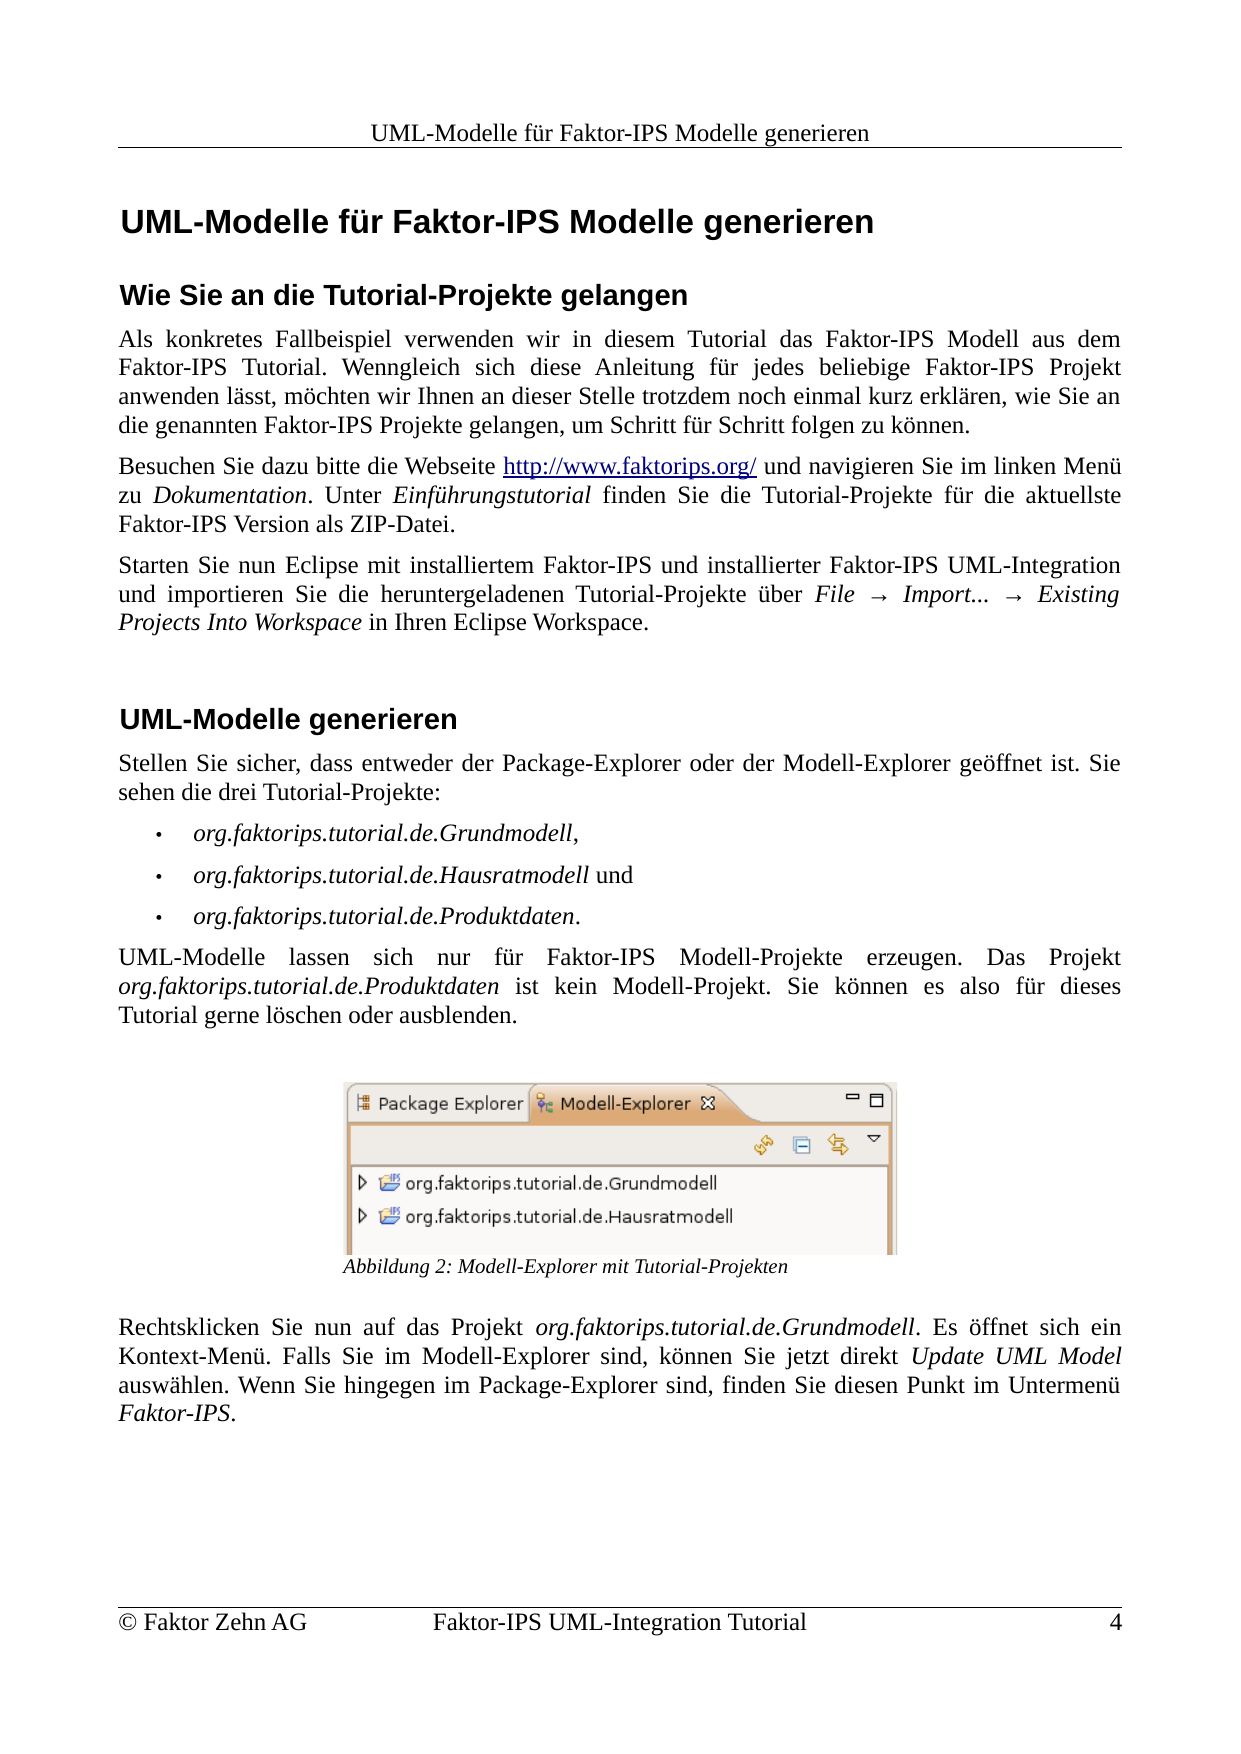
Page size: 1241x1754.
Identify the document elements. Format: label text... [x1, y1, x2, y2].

text UML-Modelle lassen sich nur für Faktor-IPS Modell-Projekte erzeugen. Das Projekt org.faktorips.tutorial.de.Produktdaten ist kein Modell-Projekt. Sie können es also für dieses Tutorial gerne löschen oder ausblenden. [118, 942, 1122, 1028]
list org.faktorips.tutorial.de.Hausratmodell und [156, 860, 1122, 888]
picture [343, 1082, 898, 1255]
text Rechtsklicken Sie nun auf das Projekt org.faktorips.tutorial.de.Grundmodell. Es öffnet sich ein Kontext-Menü. Falls Sie im Modell-Explorer sind, können Sie jetzt direkt Update UML Model auswählen. Wenn Sie hingegen im Package-Explorer sind, finden Sie diesen Punkt im Untermenü Faktor-IPS. [118, 1312, 1122, 1427]
subtitle Wie Sie an die Tutorial-Projekte gelangen [118, 278, 1122, 311]
subtitle UML-Modelle generieren [118, 702, 1122, 736]
text Als konkretes Fallbeispiel verwenden wir in diesem Tutorial das Faktor-IPS Modell aus dem Faktor-IPS Tutorial. Wenngleich sich diese Anleitung für jedes beliebige Faktor-IPS Projekt anwenden lässt, möchten wir Ihnen an dieser Stelle trotzdem noch einmal kurz erklären, wie Sie an die genannten Faktor-IPS Projekte gelangen, um Schritt für Schritt folgen zu können. [118, 324, 1122, 439]
text Starten Sie nun Eclipse mit installiertem Faktor-IPS und installierter Faktor-IPS UML-Integration und importieren Sie die heruntergeladenen Tutorial-Projekte über File → Import... → Existing Projects Into Workspace in Ihren Eclipse Workspace. [118, 550, 1122, 636]
text Besuchen Sie dazu bitte die Webseite http://www.faktorips.org/ und navigieren Sie im linken Menü zu Dokumentation. Unter Einführungstutorial finden Sie die Tutorial-Projekte für die aktuellste Faktor-IPS Version als ZIP-Datei. [118, 451, 1122, 537]
list org.faktorips.tutorial.de.Grundmodell, [156, 818, 1122, 847]
text Stellen Sie sicher, dass entweder der Package-Explorer oder der Modell-Explorer geöffnet ist. Sie sehen die drei Tutorial-Projekte: [118, 748, 1122, 806]
text Abbildung 2: Modell-Explorer mit Tutorial-Projekten [343, 1255, 897, 1278]
subtitle UML-Modelle für Faktor-IPS Modelle generieren [118, 201, 1122, 240]
list org.faktorips.tutorial.de.Produktdaten. [156, 901, 1122, 930]
